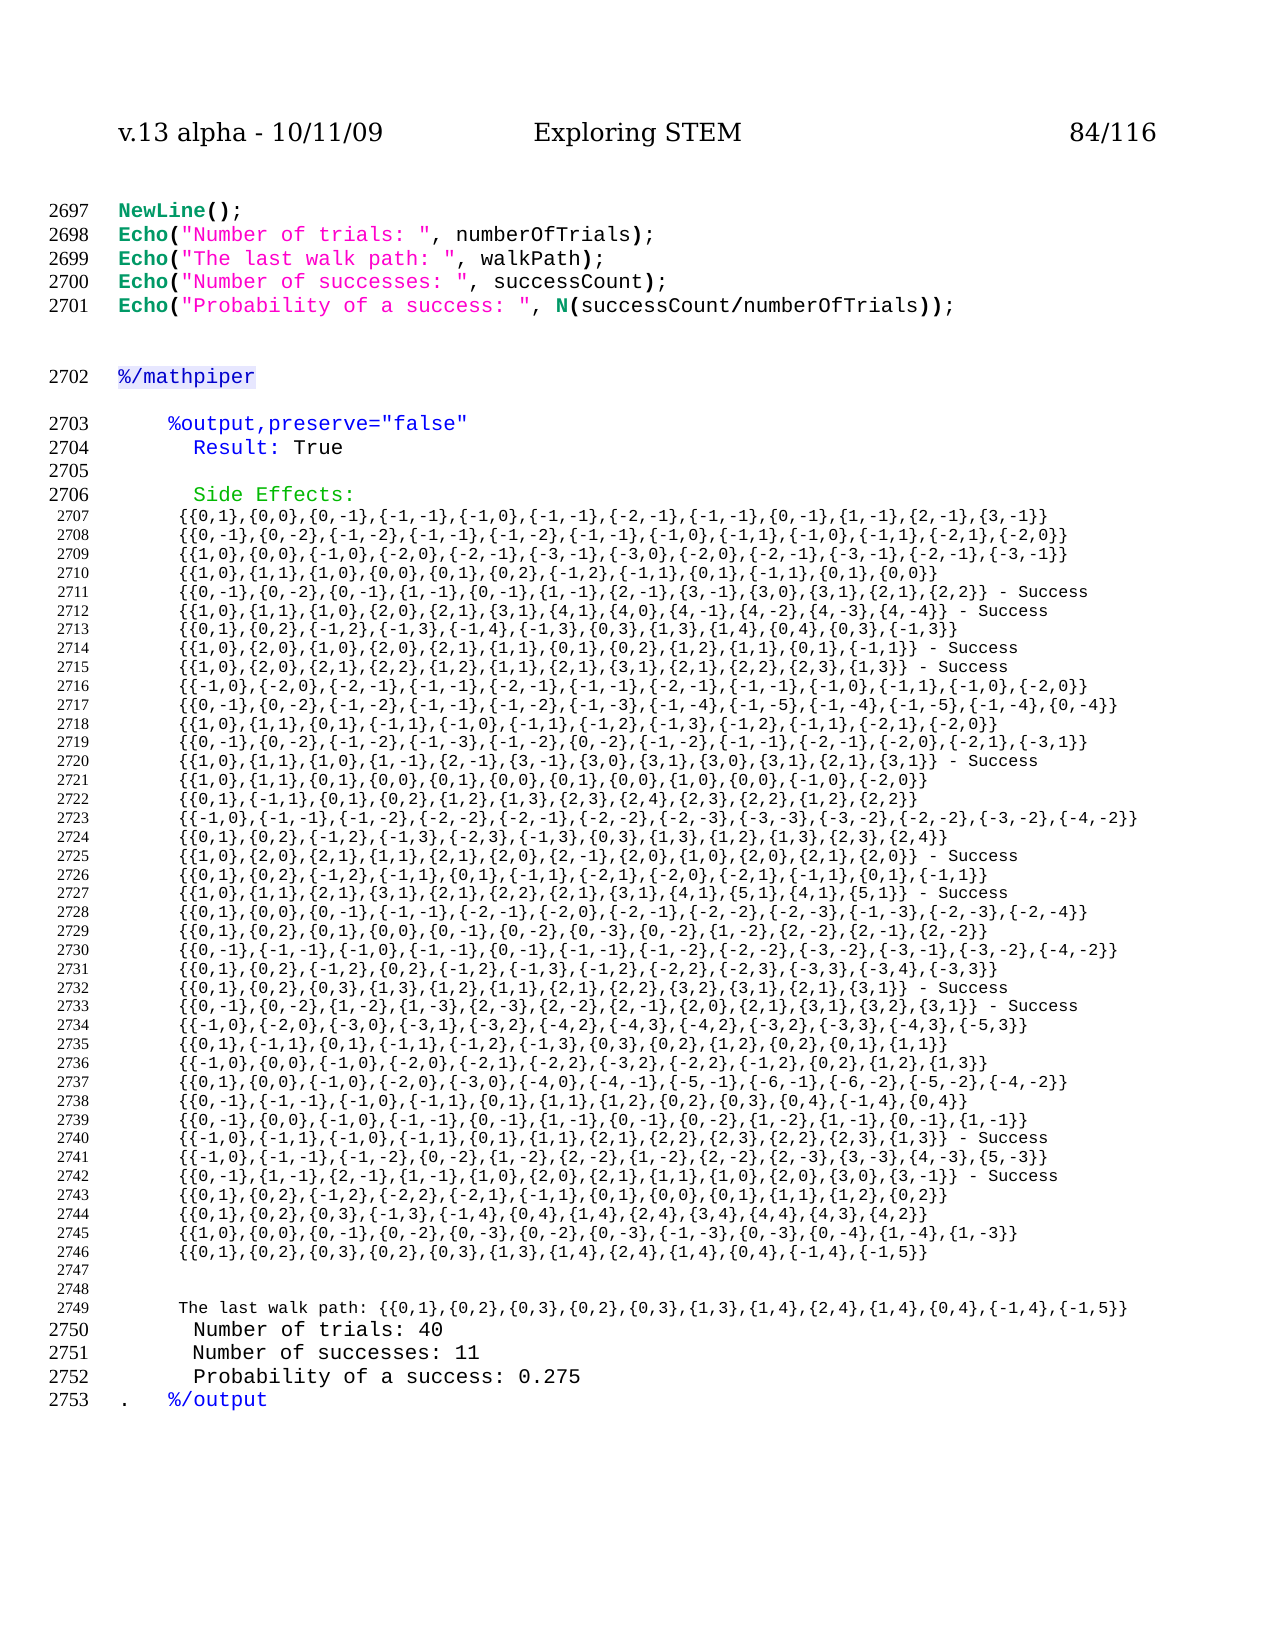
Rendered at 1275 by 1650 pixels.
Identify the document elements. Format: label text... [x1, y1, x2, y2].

text {{0,-1},{-1,-1},{-1,0},{-1,-1},{0,-1},{-1,-1},{-1,-2},{-2,-2},{-3,-2},{-3,-1},{-3,-2},{-4,-2}} [118, 941, 1157, 960]
text {{0,-1},{0,-2},{1,-2},{1,-3},{2,-3},{2,-2},{2,-1},{2,0},{2,1},{3,1},{3,2},{3,1}} - Success [118, 998, 1157, 1017]
text {{-1,0},{0,0},{-1,0},{-2,0},{-2,1},{-2,2},{-3,2},{-2,2},{-1,2},{0,2},{1,2},{1,3}} [118, 1054, 1157, 1073]
text {{0,1},{0,2},{0,3},{0,2},{0,3},{1,3},{1,4},{2,4},{1,4},{0,4},{-1,4},{-1,5}} [118, 1243, 1157, 1262]
text {{0,1},{0,0},{-1,0},{-2,0},{-3,0},{-4,0},{-4,-1},{-5,-1},{-6,-1},{-6,-2},{-5,-2},{-4,-2}} [118, 1073, 1157, 1092]
text Result: True [118, 437, 1157, 461]
text NewLine(); [118, 200, 1157, 224]
text {{1,0},{0,0},{-1,0},{-2,0},{-2,-1},{-3,-1},{-3,0},{-2,0},{-2,-1},{-3,-1},{-2,-1},{-3,-1}} [118, 546, 1157, 564]
text {{1,0},{1,1},{0,1},{0,0},{0,1},{0,0},{0,1},{0,0},{1,0},{0,0},{-1,0},{-2,0}} [118, 772, 1157, 791]
text {{-1,0},{-1,-1},{-1,-2},{-2,-2},{-2,-1},{-2,-2},{-2,-3},{-3,-3},{-3,-2},{-2,-2},{-3,-2},{-4,-2}} [118, 809, 1157, 828]
text {{0,1},{-1,1},{0,1},{0,2},{1,2},{1,3},{2,3},{2,4},{2,3},{2,2},{1,2},{2,2}} [118, 791, 1157, 809]
text {{0,1},{0,2},{0,3},{1,3},{1,2},{1,1},{2,1},{2,2},{3,2},{3,1},{2,1},{3,1}} - Success [118, 979, 1157, 998]
text Probability of a success: 0.275 [118, 1366, 1157, 1389]
text {{0,-1},{0,-2},{-1,-2},{-1,-1},{-1,-2},{-1,-1},{-1,0},{-1,1},{-1,0},{-1,1},{-2,1},{-2,0}} [118, 527, 1157, 546]
text {{0,-1},{0,-2},{-1,-2},{-1,-1},{-1,-2},{-1,-3},{-1,-4},{-1,-5},{-1,-4},{-1,-5},{-1,-4},{0,-4}} [118, 696, 1157, 715]
text {{-1,0},{-2,0},{-2,-1},{-1,-1},{-2,-1},{-1,-1},{-2,-1},{-1,-1},{-1,0},{-1,1},{-1,0},{-2,0}} [118, 677, 1157, 696]
text {{1,0},{1,1},{1,0},{2,0},{2,1},{3,1},{4,1},{4,0},{4,-1},{4,-2},{4,-3},{4,-4}} - Success [118, 602, 1157, 621]
text {{1,0},{2,0},{2,1},{1,1},{2,1},{2,0},{2,-1},{2,0},{1,0},{2,0},{2,1},{2,0}} - Success [118, 847, 1157, 866]
text {{1,0},{1,1},{1,0},{0,0},{0,1},{0,2},{-1,2},{-1,1},{0,1},{-1,1},{0,1},{0,0}} [118, 564, 1157, 583]
text {{1,0},{2,0},{2,1},{2,2},{1,2},{1,1},{2,1},{3,1},{2,1},{2,2},{2,3},{1,3}} - Success [118, 659, 1157, 677]
text {{-1,0},{-2,0},{-3,0},{-3,1},{-3,2},{-4,2},{-4,3},{-4,2},{-3,2},{-3,3},{-4,3},{-5,3}} [118, 1017, 1157, 1036]
text {{1,0},{2,0},{1,0},{2,0},{2,1},{1,1},{0,1},{0,2},{1,2},{1,1},{0,1},{-1,1}} - Success [118, 640, 1157, 659]
text {{0,1},{-1,1},{0,1},{-1,1},{-1,2},{-1,3},{0,3},{0,2},{1,2},{0,2},{0,1},{1,1}} [118, 1036, 1157, 1054]
text Echo("Probability of a success: ", N(successCount/numberOfTrials)); [118, 295, 1157, 319]
text {{0,1},{0,2},{-1,2},{0,2},{-1,2},{-1,3},{-1,2},{-2,2},{-2,3},{-3,3},{-3,4},{-3,3}} [118, 960, 1157, 979]
text {{0,1},{0,2},{0,1},{0,0},{0,-1},{0,-2},{0,-3},{0,-2},{1,-2},{2,-2},{2,-1},{2,-2}} [118, 923, 1157, 941]
text {{1,0},{0,0},{0,-1},{0,-2},{0,-3},{0,-2},{0,-3},{-1,-3},{0,-3},{0,-4},{1,-4},{1,-3}} [118, 1224, 1157, 1243]
text The last walk path: {{0,1},{0,2},{0,3},{0,2},{0,3},{1,3},{1,4},{2,4},{1,4},{0,4},{-1,4},{-1,5}} [118, 1300, 1157, 1318]
text Echo("Number of successes: ", successCount); [118, 271, 1157, 295]
text %output,preserve="false" [118, 413, 1157, 437]
text {{0,-1},{-1,-1},{-1,0},{-1,1},{0,1},{1,1},{1,2},{0,2},{0,3},{0,4},{-1,4},{0,4}} [118, 1092, 1157, 1111]
text {{0,-1},{1,-1},{2,-1},{1,-1},{1,0},{2,0},{2,1},{1,1},{1,0},{2,0},{3,0},{3,-1}} - Success [118, 1168, 1157, 1187]
text {{0,-1},{0,-2},{-1,-2},{-1,-3},{-1,-2},{0,-2},{-1,-2},{-1,-1},{-2,-1},{-2,0},{-2,1},{-3,1}} [118, 734, 1157, 753]
text Side Effects: [118, 484, 1157, 508]
text Number of successes: 11 [118, 1342, 1157, 1366]
text {{-1,0},{-1,-1},{-1,-2},{0,-2},{1,-2},{2,-2},{1,-2},{2,-2},{2,-3},{3,-3},{4,-3},{5,-3}} [118, 1149, 1157, 1168]
text Echo("The last walk path: ", walkPath); [118, 248, 1157, 271]
text {{0,1},{0,0},{0,-1},{-1,-1},{-2,-1},{-2,0},{-2,-1},{-2,-2},{-2,-3},{-1,-3},{-2,-3},{-2,-4}} [118, 904, 1157, 923]
text {{0,1},{0,2},{-1,2},{-1,1},{0,1},{-1,1},{-2,1},{-2,0},{-2,1},{-1,1},{0,1},{-1,1}} [118, 866, 1157, 885]
text {{0,-1},{0,0},{-1,0},{-1,-1},{0,-1},{1,-1},{0,-1},{0,-2},{1,-2},{1,-1},{0,-1},{1,-1}} [118, 1111, 1157, 1130]
text Echo("Number of trials: ", numberOfTrials); [118, 224, 1157, 248]
text {{1,0},{1,1},{2,1},{3,1},{2,1},{2,2},{2,1},{3,1},{4,1},{5,1},{4,1},{5,1}} - Success [118, 885, 1157, 904]
text {{0,1},{0,2},{0,3},{-1,3},{-1,4},{0,4},{1,4},{2,4},{3,4},{4,4},{4,3},{4,2}} [118, 1205, 1157, 1224]
text {{0,1},{0,2},{-1,2},{-1,3},{-2,3},{-1,3},{0,3},{1,3},{1,2},{1,3},{2,3},{2,4}} [118, 828, 1157, 847]
text {{0,1},{0,2},{-1,2},{-1,3},{-1,4},{-1,3},{0,3},{1,3},{1,4},{0,4},{0,3},{-1,3}} [118, 621, 1157, 640]
text Number of trials: 40 [118, 1318, 1157, 1342]
text {{1,0},{1,1},{1,0},{1,-1},{2,-1},{3,-1},{3,0},{3,1},{3,0},{3,1},{2,1},{3,1}} - Success [118, 753, 1157, 772]
text . %/output [118, 1389, 1157, 1413]
text {{0,1},{0,2},{-1,2},{-2,2},{-2,1},{-1,1},{0,1},{0,0},{0,1},{1,1},{1,2},{0,2}} [118, 1187, 1157, 1205]
text {{0,1},{0,0},{0,-1},{-1,-1},{-1,0},{-1,-1},{-2,-1},{-1,-1},{0,-1},{1,-1},{2,-1},{3,-1}} [118, 508, 1157, 527]
text {{1,0},{1,1},{0,1},{-1,1},{-1,0},{-1,1},{-1,2},{-1,3},{-1,2},{-1,1},{-2,1},{-2,0}} [118, 715, 1157, 734]
text {{0,-1},{0,-2},{0,-1},{1,-1},{0,-1},{1,-1},{2,-1},{3,-1},{3,0},{3,1},{2,1},{2,2}} - Success [118, 583, 1157, 602]
text %/mathpiper [118, 366, 1157, 389]
text {{-1,0},{-1,1},{-1,0},{-1,1},{0,1},{1,1},{2,1},{2,2},{2,3},{2,2},{2,3},{1,3}} - Success [118, 1130, 1157, 1149]
